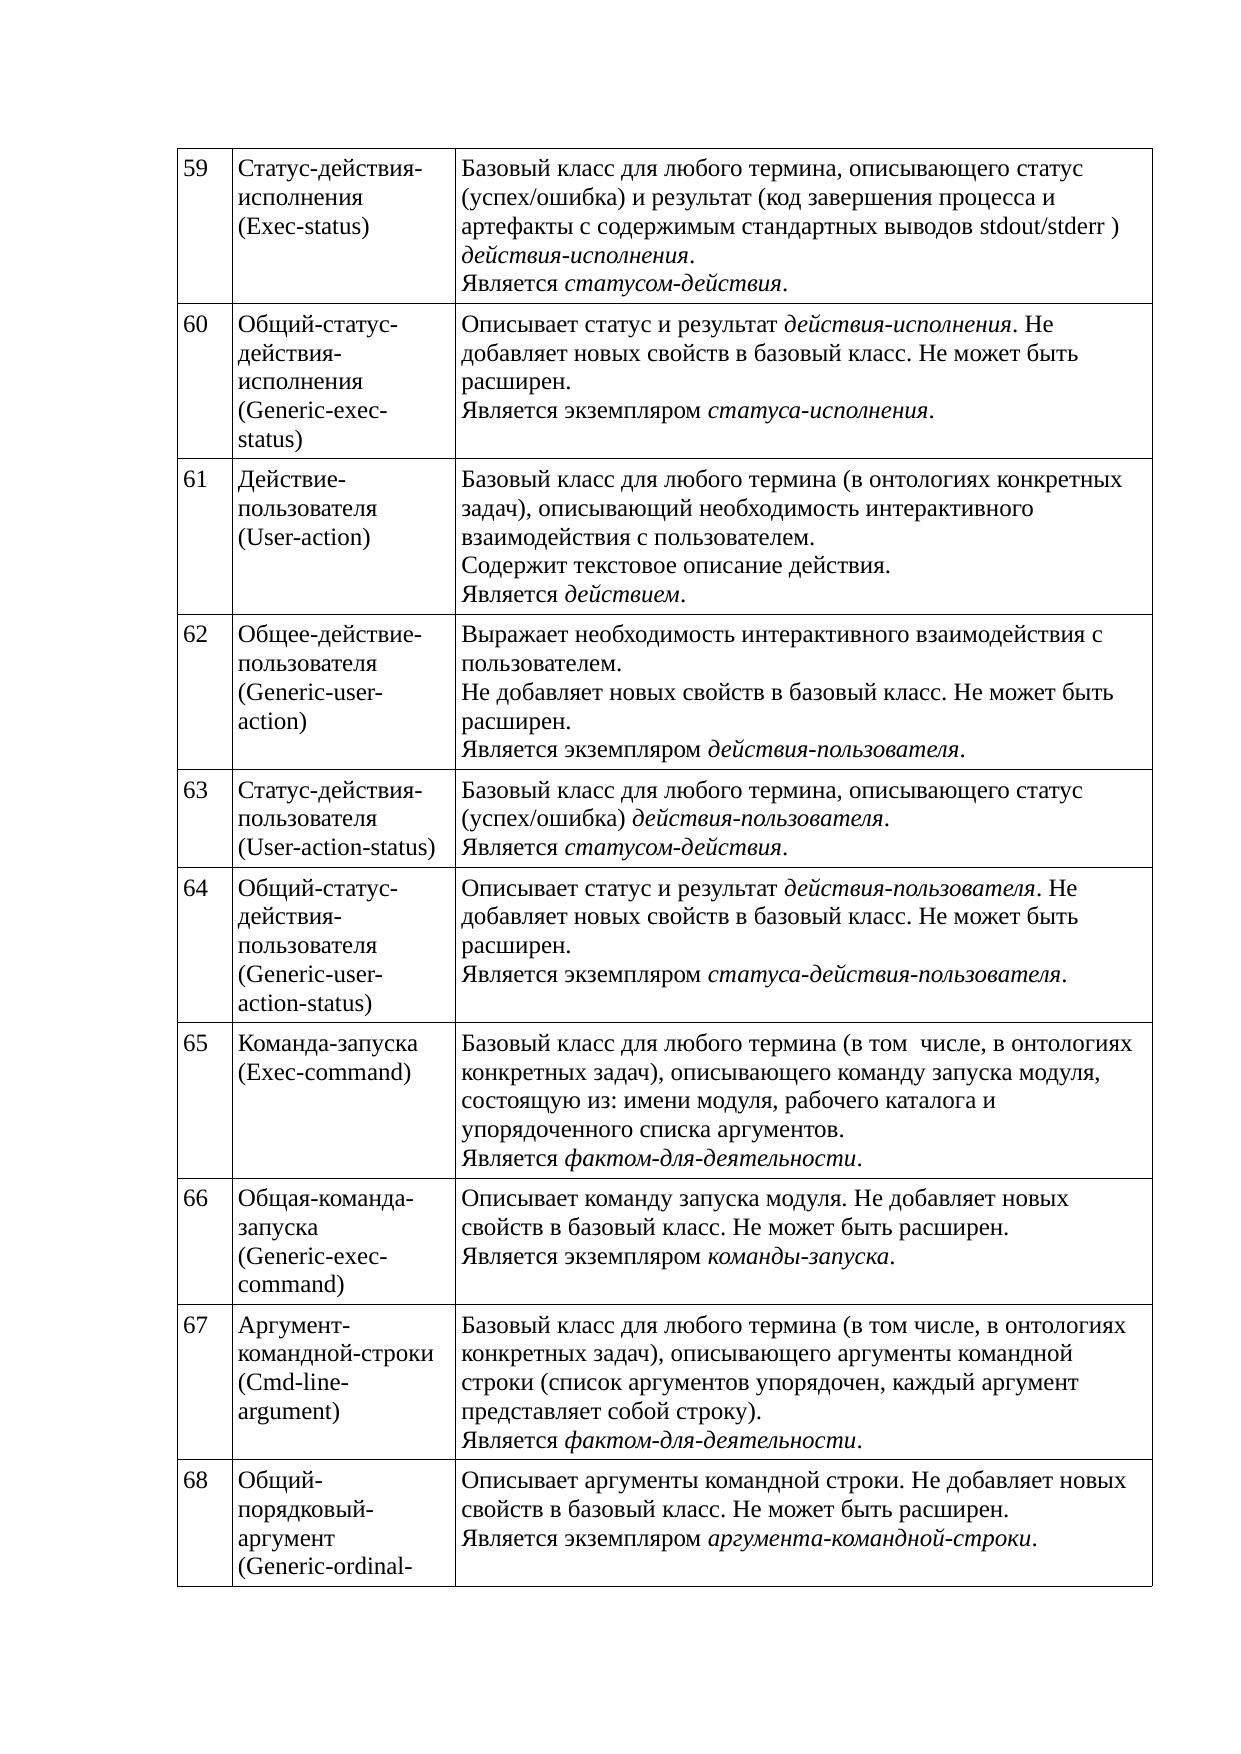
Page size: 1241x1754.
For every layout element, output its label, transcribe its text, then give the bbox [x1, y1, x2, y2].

table_cell 59 [178, 149, 232, 303]
table_cell 64 [178, 868, 232, 1022]
table_cell 66 [178, 1179, 232, 1304]
table_cell 63 [178, 770, 232, 867]
table_cell Базовый класс для любого термина (в том числе, в онтологиях конкретных задач), описывающего аргументы командной строки (список аргументов упорядочен, каждый аргумент представляет собой строку). Является фактом-для-деятельности. [456, 1305, 1152, 1459]
table_cell 61 [178, 459, 232, 614]
table_cell 68 [178, 1460, 232, 1586]
table_cell Общее-действие-пользователя (Generic-user-action) [233, 615, 455, 769]
table_cell Статус-действия-пользователя (User-action-status) [233, 770, 455, 867]
table_cell Общий-порядковый-аргумент (Generic-ordinal- [233, 1460, 455, 1586]
table_cell Базовый класс для любого термина, описывающего статус (успех/ошибка) действия-пользователя. Является статусом-действия. [456, 770, 1152, 867]
table_cell Описывает аргументы командной строки. Не добавляет новых свойств в базовый класс. Не может быть расширен. Является экземпляром аргумента-командной-строки. [456, 1460, 1152, 1586]
table_cell Общий-статус-действия-исполнения (Generic-exec-status) [233, 304, 455, 458]
table_cell 60 [178, 304, 232, 458]
table_cell Базовый класс для любого термина (в том числе, в онтологиях конкретных задач), описывающего команду запуска модуля, состоящую из: имени модуля, рабочего каталога и упорядоченного списка аргументов. Является фактом-для-деятельности. [456, 1023, 1152, 1177]
table_cell Общая-команда-запуска (Generic-exec-command) [233, 1179, 455, 1304]
table_cell Команда-запуска (Exec-command) [233, 1023, 455, 1177]
table_cell Описывает статус и результат действия-исполнения. Не добавляет новых свойств в базовый класс. Не может быть расширен. Является экземпляром статуса-исполнения. [456, 304, 1152, 458]
table_cell Базовый класс для любого термина (в онтологиях конкретных задач), описывающий необходимость интерактивного взаимодействия с пользователем. Содержит текстовое описание действия. Является действием. [456, 459, 1152, 614]
table_cell Выражает необходимость интерактивного взаимодействия с пользователем. Не добавляет новых свойств в базовый класс. Не может быть расширен. Является экземпляром действия-пользователя. [456, 615, 1152, 769]
table_cell 62 [178, 615, 232, 769]
table_cell Описывает команду запуска модуля. Не добавляет новых свойств в базовый класс. Не может быть расширен. Является экземпляром команды-запуска. [456, 1179, 1152, 1304]
table_cell Общий-статус-действия-пользователя (Generic-user-action-status) [233, 868, 455, 1022]
table_cell Описывает статус и результат действия-пользователя. Не добавляет новых свойств в базовый класс. Не может быть расширен. Является экземпляром статуса-действия-пользователя. [456, 868, 1152, 1022]
table_cell Аргумент-командной-строки (Cmd-line-argument) [233, 1305, 455, 1459]
table_cell Базовый класс для любого термина, описывающего статус (успех/ошибка) и результат (код завершения процесса и артефакты с содержимым стандартных выводов stdout/stderr ) действия-исполнения. Является статусом-действия. [456, 149, 1152, 303]
table_cell Действие-пользователя (User-action) [233, 459, 455, 614]
table_cell 65 [178, 1023, 232, 1177]
table_cell Статус-действия-исполнения (Exec-status) [233, 149, 455, 303]
table_cell 67 [178, 1305, 232, 1459]
